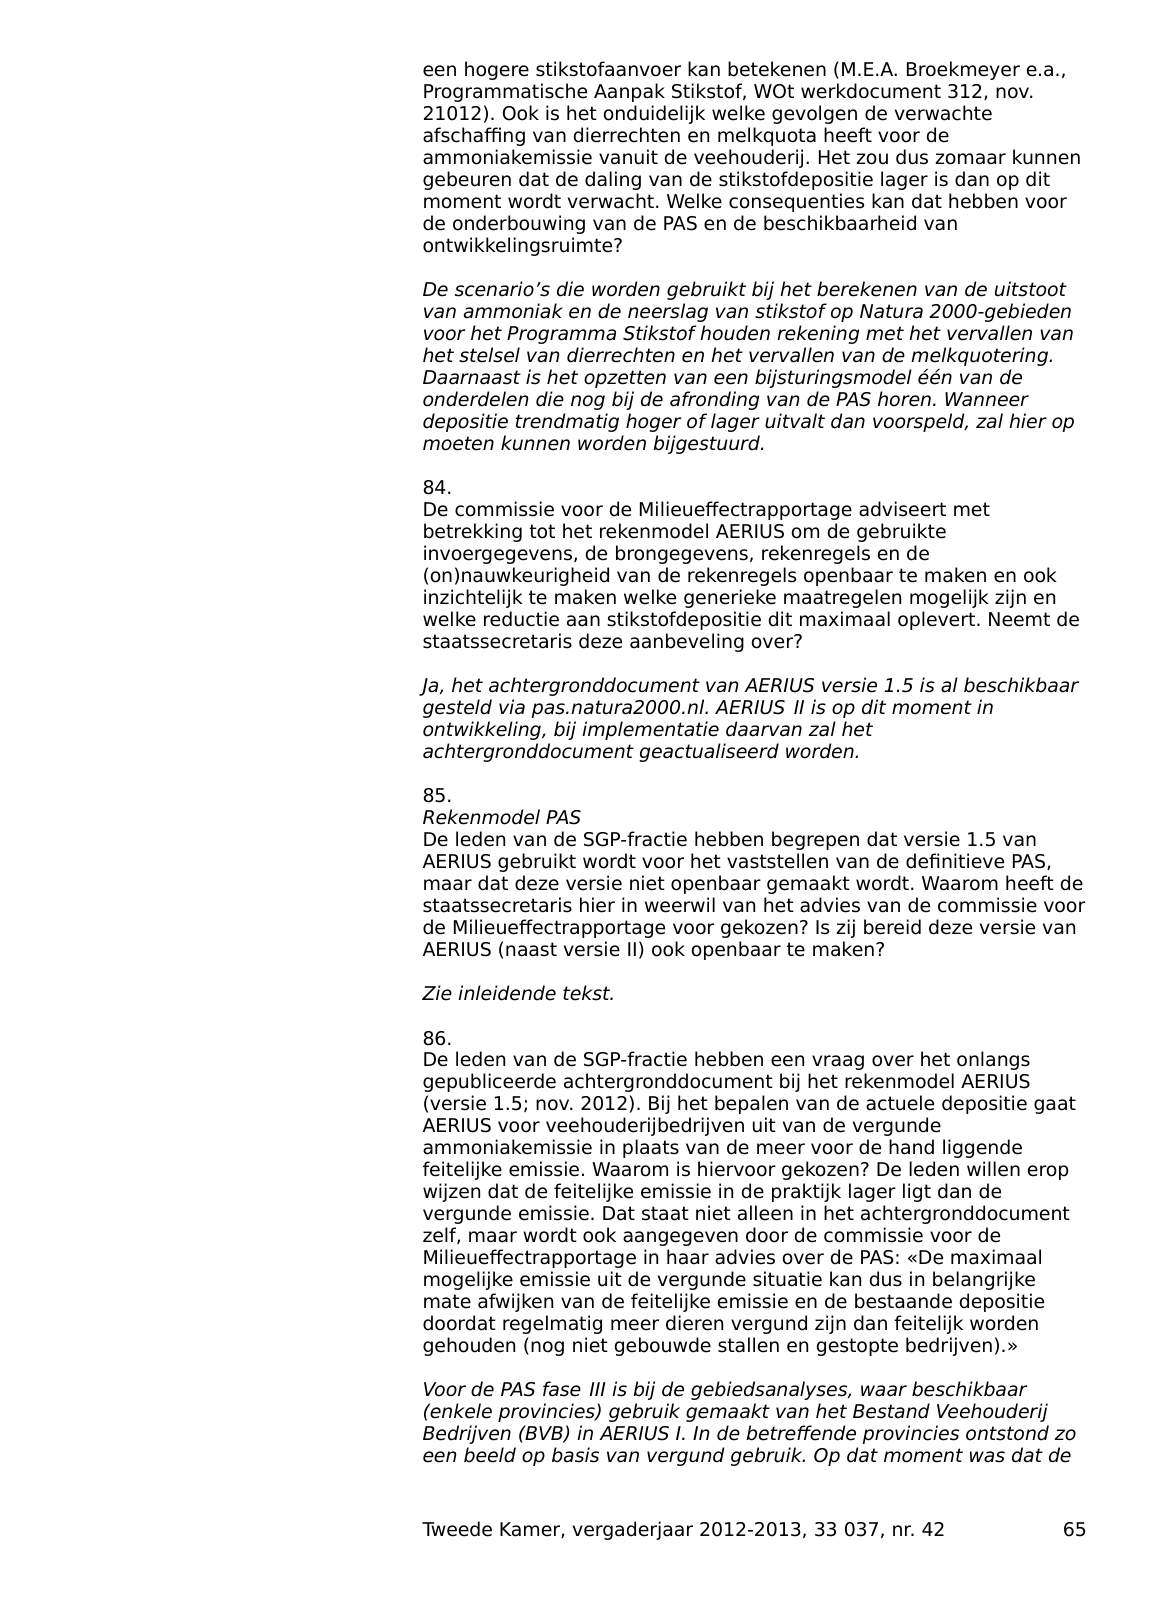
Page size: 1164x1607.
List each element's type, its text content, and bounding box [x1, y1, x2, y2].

text Zie inleidende tekst. [422, 983, 1087, 1005]
text Rekenmodel PAS [422, 807, 1087, 829]
text Voor de PAS fase III is bij de gebiedsanalyses, waar beschikbaar (enkele provincies) gebruik gemaakt van het Bestand Veehouderij Bedrijven (BVB) in AERIUS I. In de betreffende provincies ontstond zo een beeld op basis van vergund gebruik. Op dat moment was dat de [422, 1379, 1087, 1467]
text De leden van de SGP-fractie hebben een vraag over het onlangs gepubliceerde achtergronddocument bij het rekenmodel AERIUS (versie 1.5; nov. 2012). Bij het bepalen van de actuele depositie gaat AERIUS voor veehouderijbedrijven uit van de vergunde ammoniakemissie in plaats van de meer voor de hand liggende feitelijke emissie. Waarom is hiervoor gekozen? De leden willen erop wijzen dat de feitelijke emissie in de praktijk lager ligt dan de vergunde emissie. Dat staat niet alleen in het achtergronddocument zelf, maar wordt ook aangegeven door de commissie voor de Milieueffectrapportage in haar advies over de PAS: «De maximaal mogelijke emissie uit de vergunde situatie kan dus in belangrijke mate afwijken van de feitelijke emissie en de bestaande depositie doordat regelmatig meer dieren vergund zijn dan feitelijk worden gehouden (nog niet gebouwde stallen en gestopte bedrijven).» [422, 1049, 1087, 1357]
text een hogere stikstofaanvoer kan betekenen (M.E.A. Broekmeyer e.a., Programmatische Aanpak Stikstof, WOt werkdocument 312, nov. 21012). Ook is het onduidelijk welke gevolgen de verwachte afschaffing van dierrechten en melkquota heeft voor de ammoniakemissie vanuit de veehouderij. Het zou dus zomaar kunnen gebeuren dat de daling van de stikstofdepositie lager is dan op dit moment wordt verwacht. Welke consequenties kan dat hebben voor de onderbouwing van de PAS en de beschikbaarheid van ontwikkelingsruimte? [422, 59, 1087, 257]
text De commissie voor de Milieueffectrapportage adviseert met betrekking tot het rekenmodel AERIUS om de gebruikte invoergegevens, de brongegevens, rekenregels en de (on)nauwkeurigheid van de rekenregels openbaar te maken en ook inzichtelijk te maken welke generieke maatregelen mogelijk zijn en welke reductie aan stikstofdepositie dit maximaal oplevert. Neemt de staatssecretaris deze aanbeveling over? [422, 499, 1087, 653]
text De scenario’s die worden gebruikt bij het berekenen van de uitstoot van ammoniak en de neerslag van stikstof op Natura 2000-gebieden voor het Programma Stikstof houden rekening met het vervallen van het stelsel van dierrechten en het vervallen van de melkquotering. Daarnaast is het opzetten van een bijsturingsmodel één van de onderdelen die nog bij de afronding van de PAS horen. Wanneer depositie trendmatig hoger of lager uitvalt dan voorspeld, zal hier op moeten kunnen worden bijgestuurd. [422, 279, 1087, 455]
text De leden van de SGP-fractie hebben begrepen dat versie 1.5 van AERIUS gebruikt wordt voor het vaststellen van de definitieve PAS, maar dat deze versie niet openbaar gemaakt wordt. Waarom heeft de staatssecretaris hier in weerwil van het advies van de commissie voor de Milieueffectrapportage voor gekozen? Is zij bereid deze versie van AERIUS (naast versie II) ook openbaar te maken? [422, 829, 1087, 961]
text 84. [422, 477, 1087, 499]
text Ja, het achtergronddocument van AERIUS versie 1.5 is al beschikbaar gesteld via pas.natura2000.nl. AERIUS II is op dit moment in ontwikkeling, bij implementatie daarvan zal het achtergronddocument geactualiseerd worden. [422, 675, 1087, 763]
text 85. [422, 785, 1087, 807]
text 86. [422, 1027, 1087, 1049]
